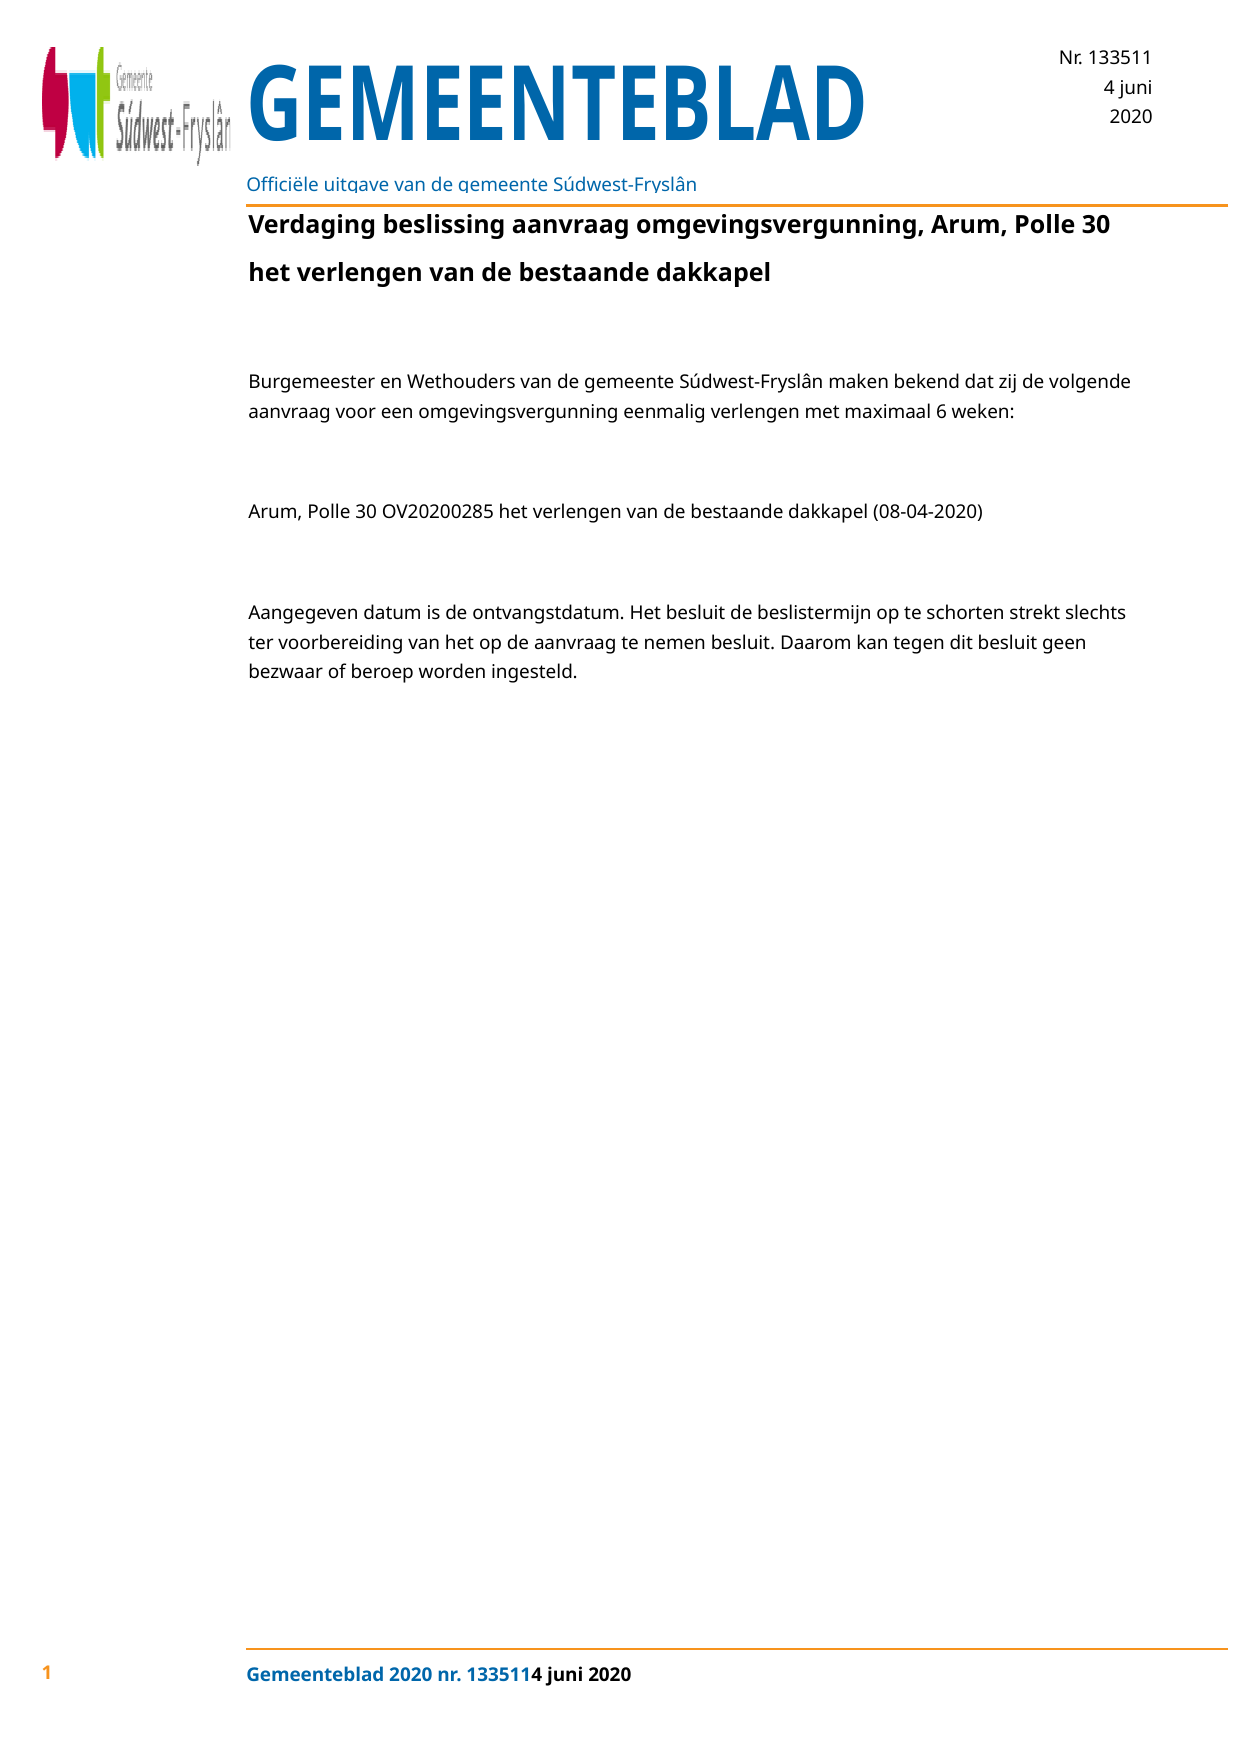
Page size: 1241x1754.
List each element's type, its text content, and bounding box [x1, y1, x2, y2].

text Aangegeven datum is de ontvangstdatum. Het besluit de beslistermijn op te schorten strekt slechts ter voorbereiding van het op de aanvraag te nemen besluit. Daarom kan tegen dit besluit geen bezwaar of beroep worden ingesteld. [248, 599, 1152, 684]
text Verdaging beslissing aanvraag omgevingsvergunning, Arum, Polle 30 het verlengen van de bestaande dakkapel [248, 207, 1152, 288]
text Burgemeester en Wethouders van de gemeente Súdwest-Fryslân maken bekend dat zij de volgende aanvraag voor een omgevingsvergunning eenmalig verlengen met maximaal 6 weken: [248, 368, 1152, 424]
text Arum, Polle 30 OV20200285 het verlengen van de bestaande dakkapel (08-04-2020) [248, 499, 1152, 524]
picture [41, 47, 231, 172]
